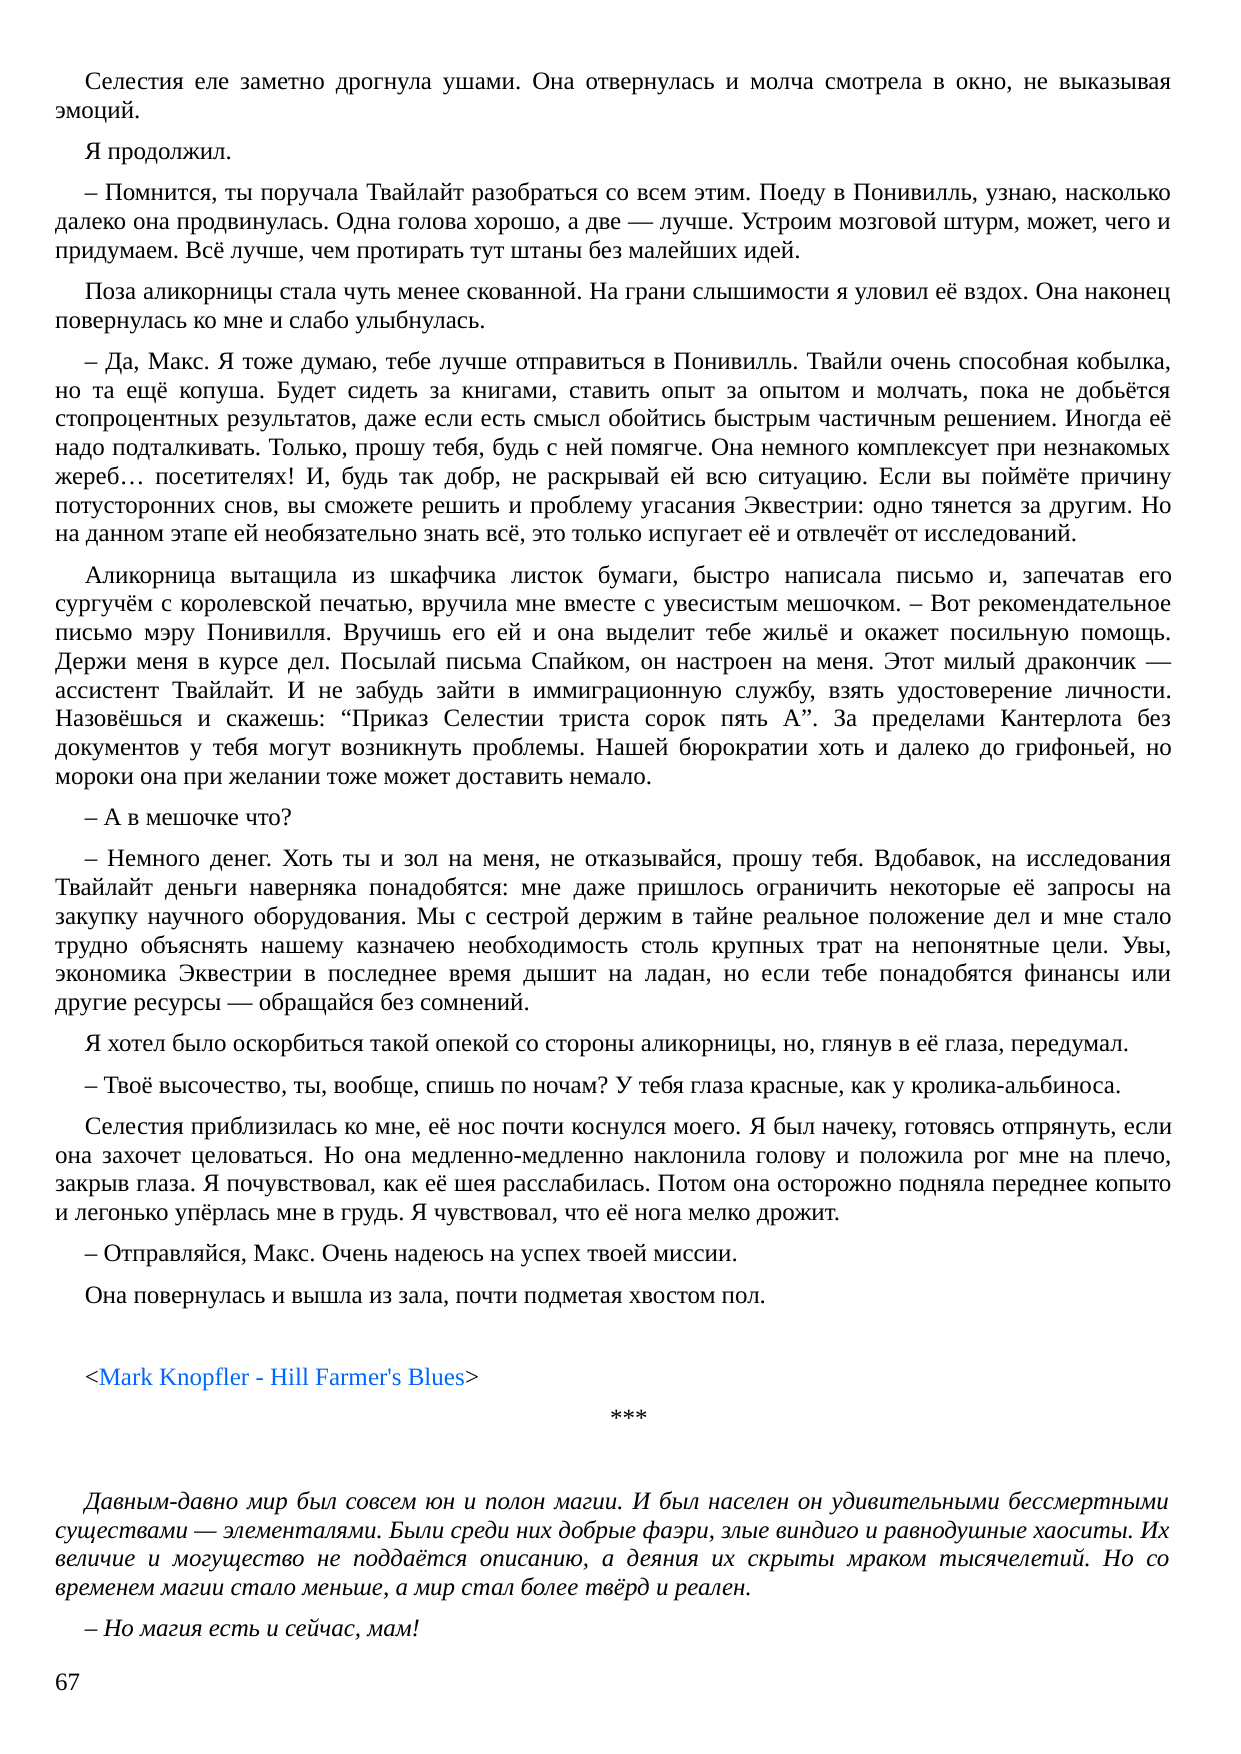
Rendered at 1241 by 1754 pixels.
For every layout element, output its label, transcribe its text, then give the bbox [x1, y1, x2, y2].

text – Помнится, ты поручала Твайлайт разобраться со всем этим. Поеду в Понивилль, узнаю, насколько далеко она продвинулась. Одна голова хорошо, а две — лучше. Устроим мозговой штурм, может, чего и придумаем. Всё лучше, чем протирать тут штаны без малейших идей. [55, 177, 1173, 263]
text Давным-давно мир был совсем юн и полон магии. И был населен он удивительными бессмертными существами — элементалями. Были среди них добрые фаэри, злые виндиго и равнодушные хаоситы. Их величие и могущество не поддаётся описанию, а деяния их скрыты мраком тысячелетий. Но со временем магии стало меньше, а мир стал более твёрд и реален. [55, 1486, 1173, 1601]
text – Да, Макс. Я тоже думаю, тебе лучше отправиться в Понивилль. Твайли очень способная кобылка, но та ещё копуша. Будет сидеть за книгами, ставить опыт за опытом и молчать, пока не добьётся стопроцентных результатов, даже если есть смысл обойтись быстрым частичным решением. Иногда её надо подталкивать. Только, прошу тебя, будь с ней помягче. Она немного комплексует при незнакомых жереб… посетителях! И, будь так добр, не раскрывай ей всю ситуацию. Если вы поймёте причину потусторонних снов, вы сможете решить и проблему угасания Эквестрии: одно тянется за другим. Но на данном этапе ей необязательно знать всё, это только испугает её и отвлечёт от исследований. [55, 346, 1173, 547]
text Я хотел было оскорбиться такой опекой со стороны аликорницы, но, глянув в её глаза, передумал. [55, 1028, 1173, 1057]
text – Немного денег. Хоть ты и зол на меня, не отказывайся, прошу тебя. Вдобавок, на исследования Твайлайт деньги наверняка понадобятся: мне даже пришлось ограничить некоторые её запросы на закупку научного оборудования. Мы с сестрой держим в тайне реальное положение дел и мне стало трудно объяснять нашему казначею необходимость столь крупных трат на непонятные цели. Увы, экономика Эквестрии в последнее время дышит на ладан, но если тебе понадобятся финансы или другие ресурсы — обращайся без сомнений. [55, 843, 1173, 1016]
text Поза аликорницы стала чуть менее скованной. На грани слышимости я уловил её вздох. Она наконец повернулась ко мне и слабо улыбнулась. [55, 276, 1173, 333]
text Она повернулась и вышла из зала, почти подметая хвостом пол. [55, 1280, 1173, 1308]
text – Но магия есть и сейчас, мам! [55, 1613, 1173, 1642]
text – Отправляйся, Макс. Очень надеюсь на успех твоей миссии. [55, 1238, 1173, 1267]
text Селестия приблизилась ко мне, её нос почти коснулся моего. Я был начеку, готовясь отпрянуть, если она захочет целоваться. Но она медленно-медленно наклонила голову и положила рог мне на плечо, закрыв глаза. Я почувствовал, как её шея расслабилась. Потом она осторожно подняла переднее копыто и легонько упёрлась мне в грудь. Я чувствовал, что её нога мелко дрожит. [55, 1111, 1173, 1226]
text – Твоё высочество, ты, вообще, спишь по ночам? У тебя глаза красные, как у кролика-альбиноса. [55, 1070, 1173, 1098]
text *** [55, 1403, 1173, 1432]
text <Mark Knopfler - Hill Farmer's Blues> [55, 1362, 1173, 1391]
text Селестия еле заметно дрогнула ушами. Она отвернулась и молча смотрела в окно, не выказывая эмоций. [55, 66, 1173, 123]
text Я продолжил. [55, 136, 1173, 165]
text Аликорница вытащила из шкафчика листок бумаги, быстро написала письмо и, запечатав его сургучём с королевской печатью, вручила мне вместе с увесистым мешочком. – Вот рекомендательное письмо мэру Понивилля. Вручишь его ей и она выделит тебе жильё и окажет посильную помощь. Держи меня в курсе дел. Посылай письма Спайком, он настроен на меня. Этот милый дракончик — ассистент Твайлайт. И не забудь зайти в иммиграционную службу, взять удостоверение личности. Назовёшься и скажешь: “Приказ Селестии триста сорок пять А”. За пределами Кантерлота без документов у тебя могут возникнуть проблемы. Нашей бюрократии хоть и далеко до грифоньей, но мороки она при желании тоже может доставить немало. [55, 560, 1173, 790]
text – А в мешочке что? [55, 802, 1173, 831]
